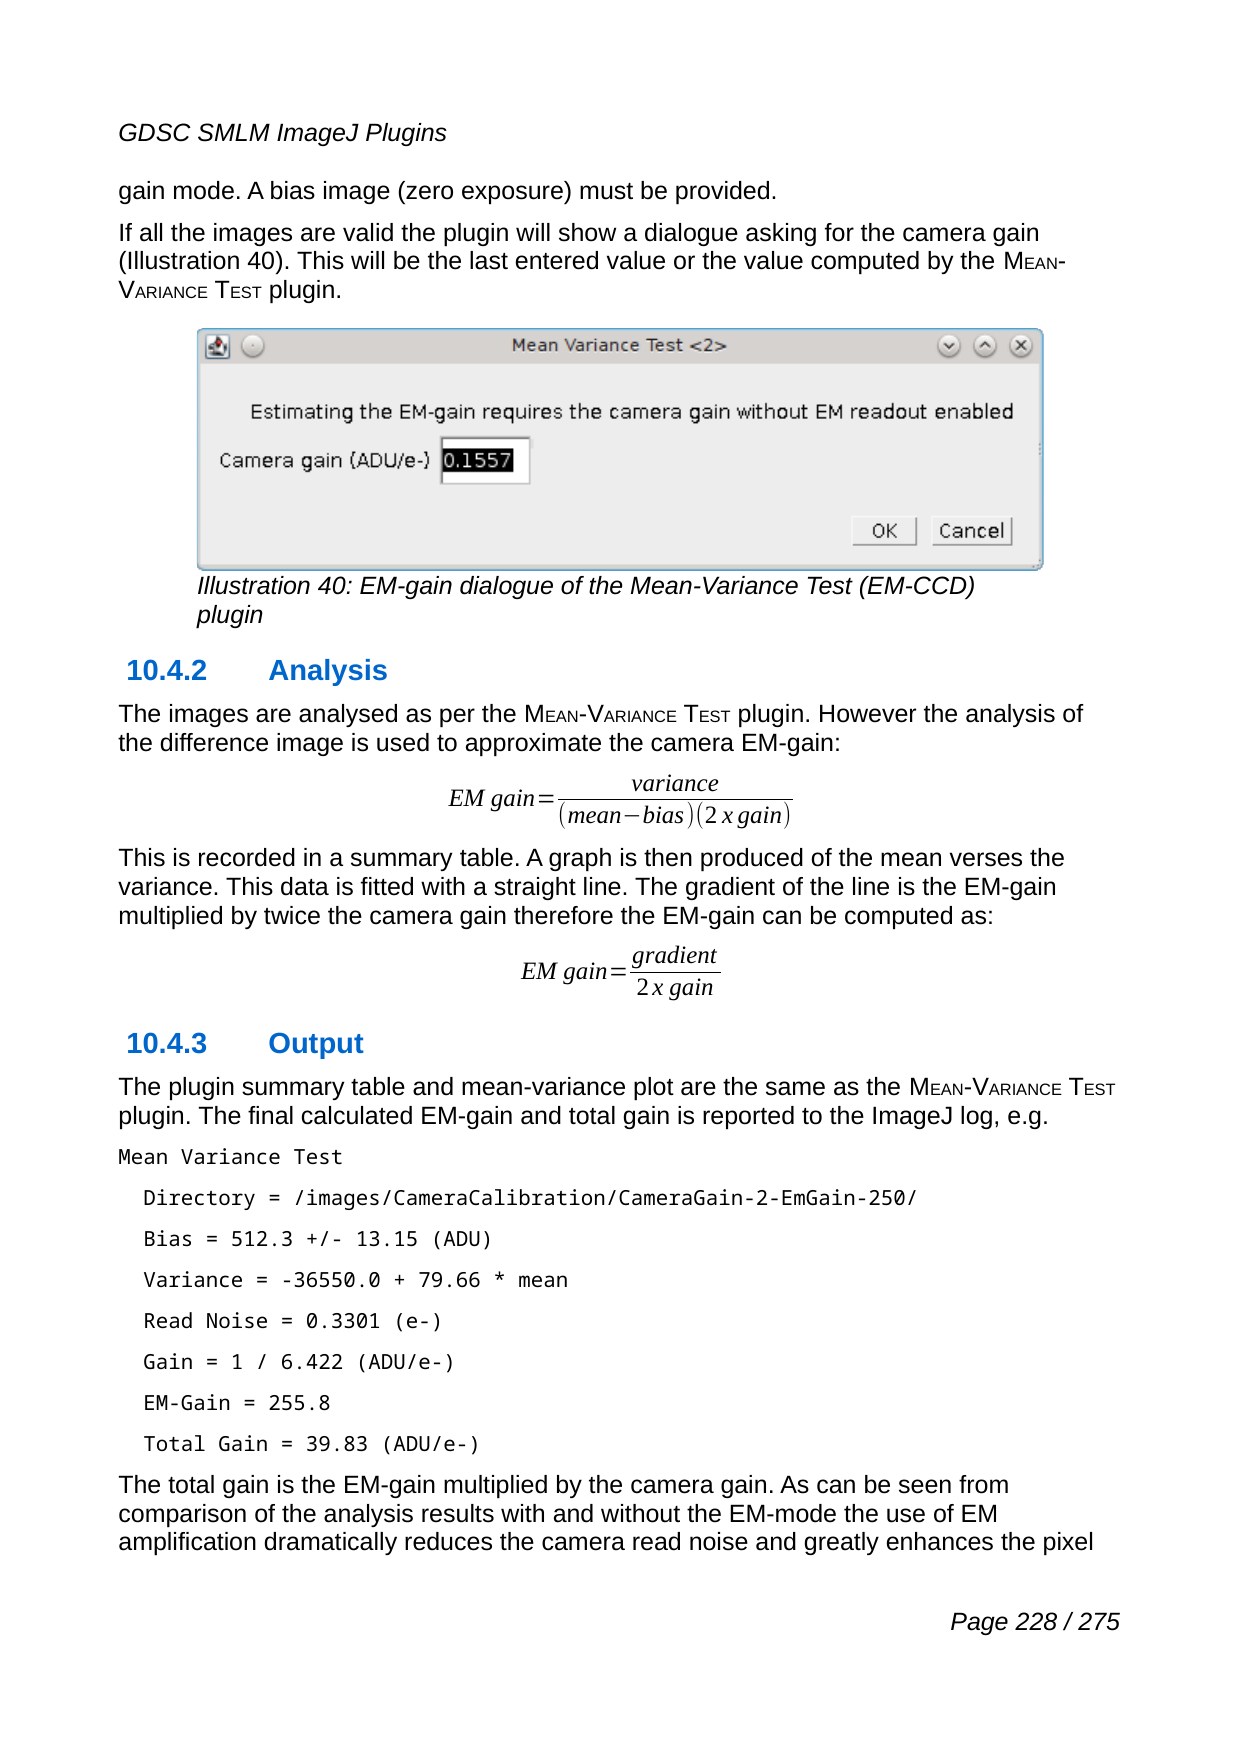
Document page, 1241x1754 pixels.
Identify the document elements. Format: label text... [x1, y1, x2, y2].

text Gain = 1 / 6.422 (ADU/e-) [118, 1347, 1122, 1375]
picture [196, 328, 1044, 571]
text The total gain is the EM-gain multiplied by the camera gain. As can be seen from comparison of the analysis results with and without the EM-mode the use of EM amplification dramatically reduces the camera read noise and greatly enhances the pixel [118, 1470, 1122, 1556]
text Bias = 512.3 +/- 13.15 (ADU) [118, 1224, 1122, 1253]
text Total Gain = 39.83 (ADU/e-) [118, 1429, 1122, 1457]
text The images are analysed as per the Mean-Variance Test plugin. However the analysis of the difference image is used to approximate the camera EM-gain: [118, 699, 1122, 757]
text Mean Variance Test [118, 1142, 1122, 1171]
text This is recorded in a summary table. A graph is then produced of the mean verses the variance. This data is fitted with a straight line. The gradient of the line is the EM-gain multiplied by twice the camera gain therefore the EM-gain can be computed as: [118, 843, 1122, 929]
text Directory = /images/CameraCalibration/CameraGain-2-EmGain-250/ [118, 1183, 1122, 1212]
text gain mode. A bias image (zero exposure) must be provided. [118, 176, 1122, 205]
subtitle Analysis [118, 653, 1122, 687]
subtitle Output [118, 1026, 1122, 1060]
text If all the images are valid the plugin will show a dialogue asking for the camera gain (Illustration 40). This will be the last entered value or the value computed by the Mean-Variance Test plugin. [118, 218, 1122, 304]
text EM-Gain = 255.8 [118, 1388, 1122, 1416]
text Variance = -36550.0 + 79.66 * mean [118, 1265, 1122, 1293]
text Illustration 40: EM-gain dialogue of the Mean-Variance Test (EM-CCD) plugin [197, 571, 1043, 628]
text Read Noise = 0.3301 (e-) [118, 1306, 1122, 1334]
text The plugin summary table and mean-variance plot are the same as the Mean-Variance Test plugin. The final calculated EM-gain and total gain is reported to the ImageJ log, e.g. [118, 1072, 1122, 1130]
